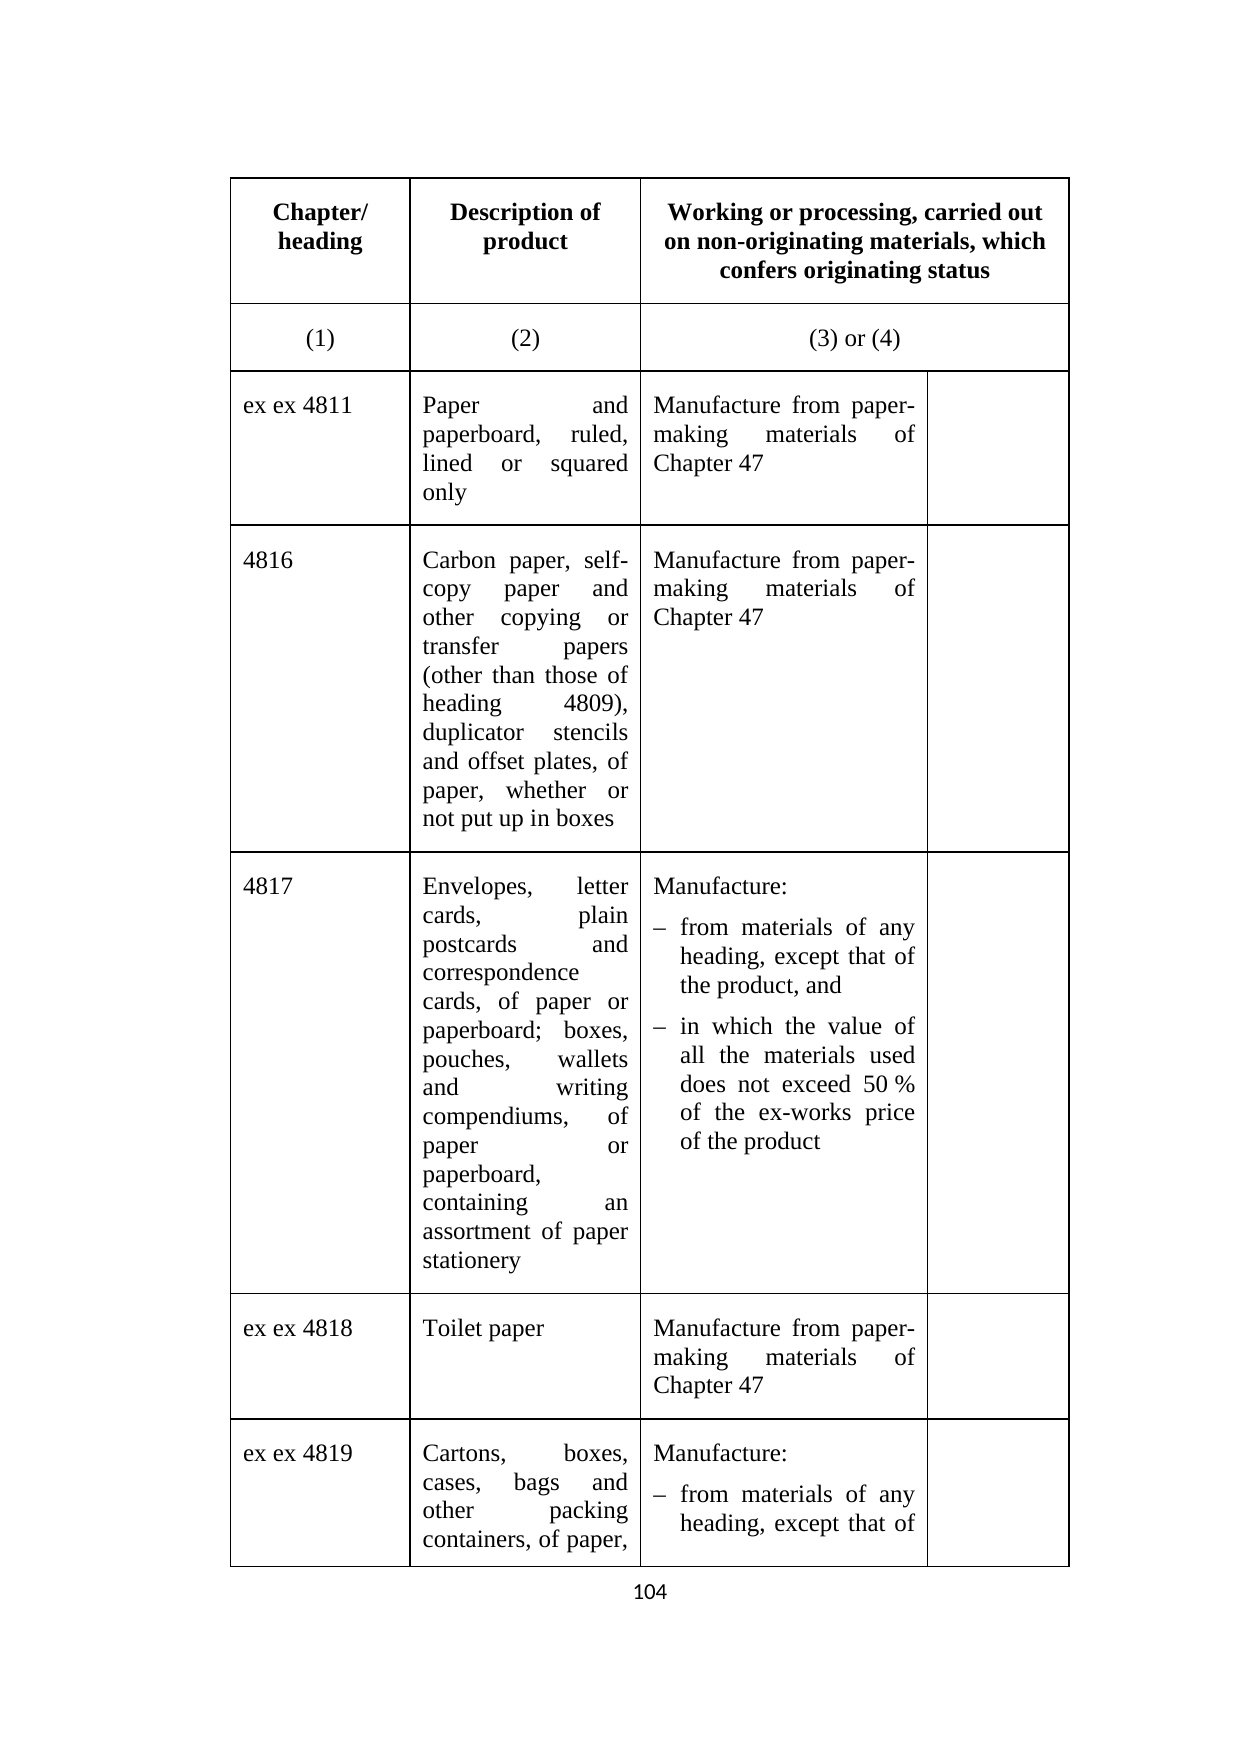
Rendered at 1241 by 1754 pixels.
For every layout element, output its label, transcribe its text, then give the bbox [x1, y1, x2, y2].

table_header from materials of any heading, except that of [680, 1473, 915, 1537]
table_cell Carbon paper, self-copy paper and other copying or transfer papers (other than those of heading 4809), duplicator stencils and offset plates, of paper, whether or not put up in boxes [411, 526, 640, 851]
table_cell [928, 1294, 1068, 1418]
table_cell [928, 853, 1068, 1292]
table_cell Manufacture: [641, 853, 927, 1292]
table_cell Manufacture: [641, 1420, 927, 1566]
table_cell [928, 1420, 1068, 1566]
table_cell Paper and paperboard, ruled, lined or squared only [411, 372, 640, 524]
table_cell 4816 [231, 526, 409, 851]
table_cell (2) [411, 304, 640, 370]
table_cell [928, 372, 1068, 524]
table_cell (3) or (4) [641, 304, 1068, 370]
table_cell [928, 526, 1068, 851]
table_cell Manufacture from paper-making materials of Chapter 47 [641, 372, 927, 524]
table_cell 4817 [231, 853, 409, 1292]
table_header from materials of any heading, except that of the product, and [680, 906, 915, 1005]
table_cell Manufacture from paper-making materials of Chapter 47 [641, 1294, 927, 1418]
table_cell (1) [231, 304, 409, 370]
table_cell Toilet paper [411, 1294, 640, 1418]
table_header Working or processing, carried out on non-originating materials, which confers originating status [641, 179, 1068, 302]
table_header – [653, 906, 680, 1005]
table_cell Cartons, boxes, cases, bags and other packing containers, of paper, [411, 1420, 640, 1566]
table_header – [653, 1473, 680, 1537]
table_cell – [653, 1005, 680, 1161]
table_cell ex ex 4818 [231, 1294, 409, 1418]
table_cell ex ex 4811 [231, 372, 409, 524]
table_header Chapter/ heading [231, 179, 409, 302]
table_cell Manufacture from paper-making materials of Chapter 47 [641, 526, 927, 851]
table_cell ex ex 4819 [231, 1420, 409, 1566]
table_cell Envelopes, letter cards, plain postcards and correspondence cards, of paper or paperboard; boxes, pouches, wallets and writing compendiums, of paper or paperboard, containing an assortment of paper stationery [411, 853, 640, 1292]
table_header Description of product [411, 179, 640, 302]
table_cell in which the value of all the materials used does not exceed 50 % of the ex-works price of the product [680, 1005, 915, 1161]
